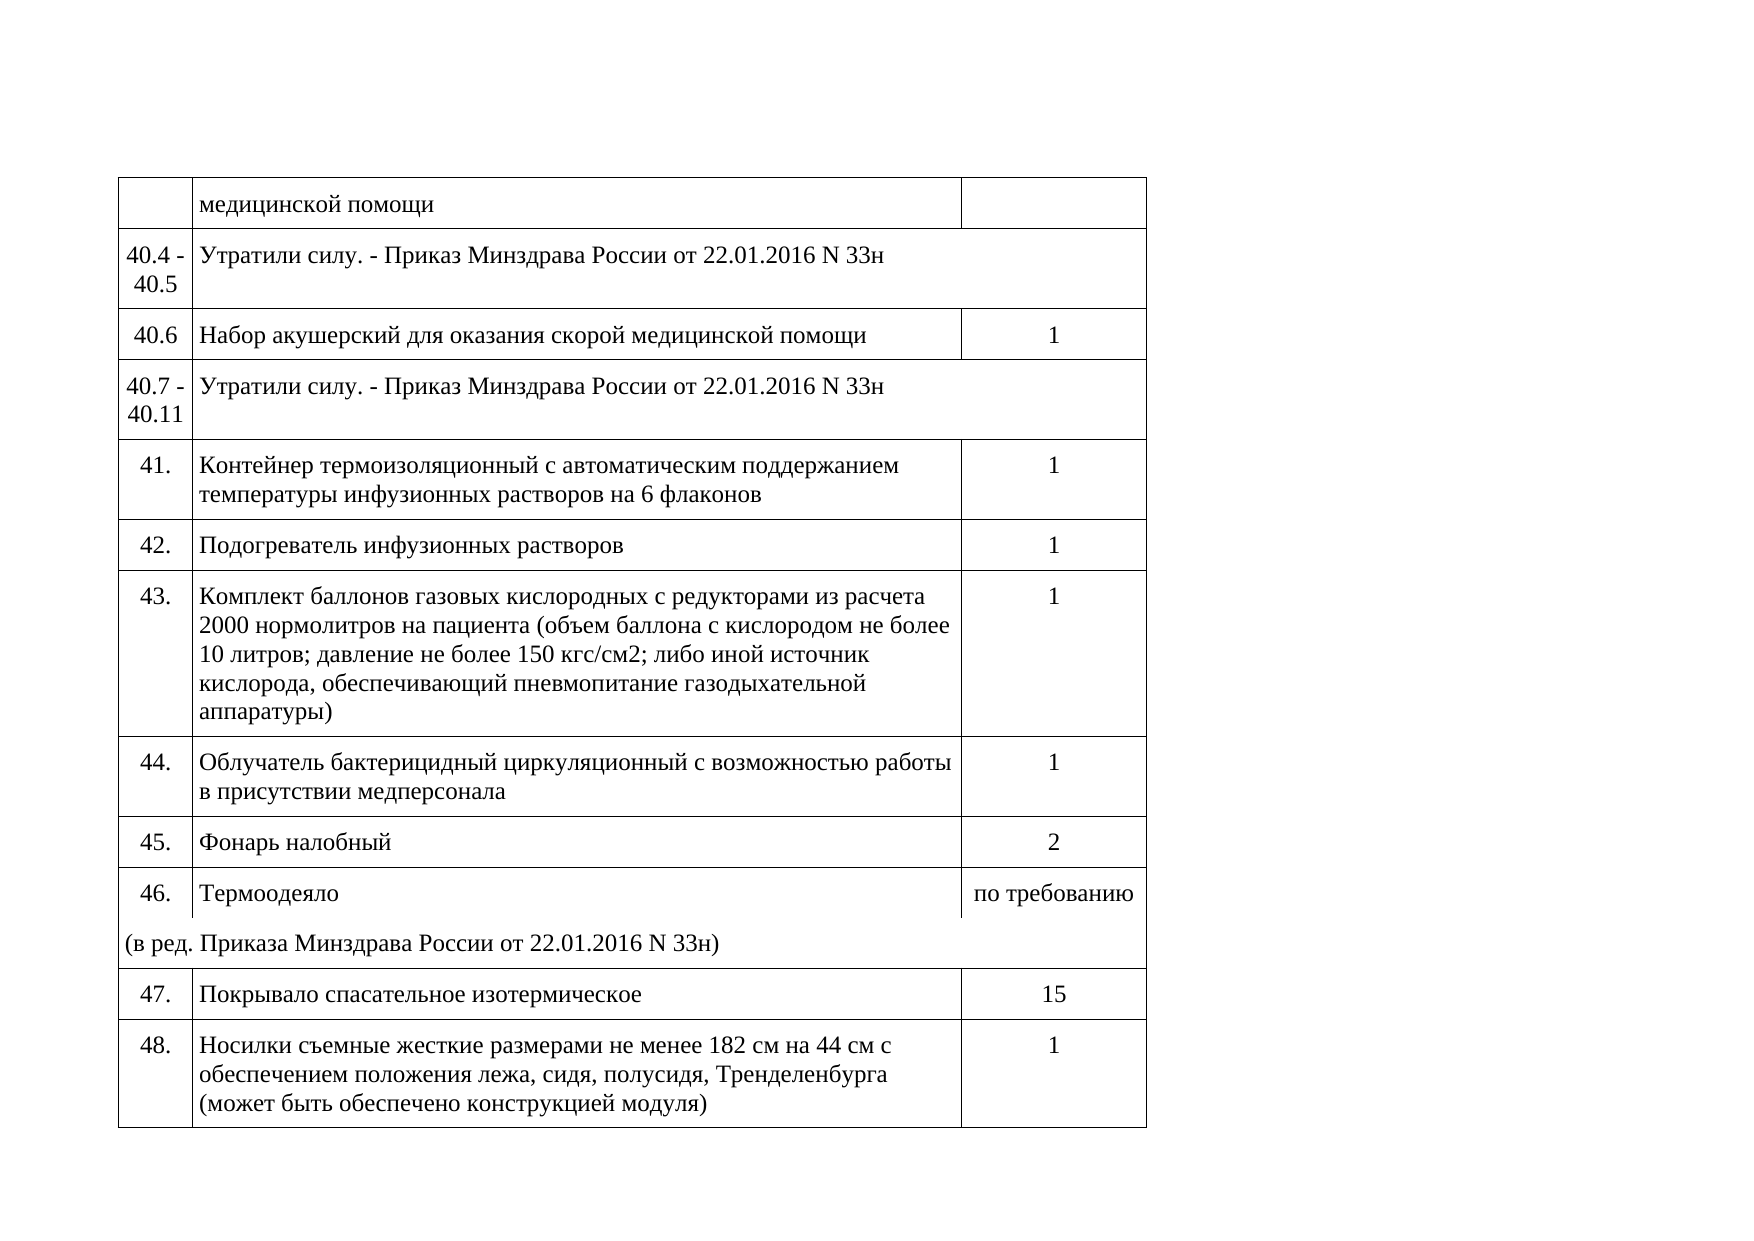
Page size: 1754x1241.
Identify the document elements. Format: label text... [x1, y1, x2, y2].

table_cell 1 [962, 1020, 1146, 1127]
table_cell Термоодеяло [193, 868, 961, 918]
table_cell Носилки съемные жесткие размерами не менее 182 см на 44 см с обеспечением положения лежа, сидя, полусидя, Тренделенбурга (может быть обеспечено конструкцией модуля) [193, 1020, 961, 1127]
table_cell 41. [119, 440, 192, 519]
table_cell Утратили силу. - Приказ Минздрава России от 22.01.2016 N 33н [193, 360, 1146, 439]
table_cell 47. [119, 969, 192, 1019]
table_cell 45. [119, 817, 192, 867]
table_cell Набор акушерский для оказания скорой медицинской помощи [193, 309, 961, 359]
table_cell 44. [119, 737, 192, 816]
table_cell Контейнер термоизоляционный с автоматическим поддержанием температуры инфузионных растворов на 6 флаконов [193, 440, 961, 519]
table_cell Утратили силу. - Приказ Минздрава России от 22.01.2016 N 33н [193, 229, 1146, 308]
table_cell Комплект баллонов газовых кислородных с редукторами из расчета 2000 нормолитров на пациента (объем баллона с кислородом не более 10 литров; давление не более 150 кгс/см2; либо иной источник кислорода, обеспечивающий пневмопитание газодыхательной аппаратуры) [193, 571, 961, 736]
table_cell [119, 178, 192, 228]
table_cell Подогреватель инфузионных растворов [193, 520, 961, 570]
table_cell 46. [119, 868, 192, 918]
table_cell [962, 178, 1146, 228]
table_cell 1 [962, 737, 1146, 816]
table_cell 2 [962, 817, 1146, 867]
table_cell 40.6 [119, 309, 192, 359]
table_cell 42. [119, 520, 192, 570]
table_cell по требованию [962, 868, 1146, 918]
table_cell медицинской помощи [193, 178, 961, 228]
table_cell 1 [962, 440, 1146, 519]
table_cell 43. [119, 571, 192, 736]
table_cell 48. [119, 1020, 192, 1127]
table_cell 1 [962, 309, 1146, 359]
table_cell 1 [962, 571, 1146, 736]
table_cell 40.7 - 40.11 [119, 360, 192, 439]
table_cell 15 [962, 969, 1146, 1019]
table_cell 1 [962, 520, 1146, 570]
table_cell Облучатель бактерицидный циркуляционный с возможностью работы в присутствии медперсонала [193, 737, 961, 816]
table_cell Покрывало спасательное изотермическое [193, 969, 961, 1019]
table_cell 40.4 - 40.5 [119, 229, 192, 308]
table_cell (в ред. Приказа Минздрава России от 22.01.2016 N 33н) [119, 918, 1146, 968]
table_cell Фонарь налобный [193, 817, 961, 867]
